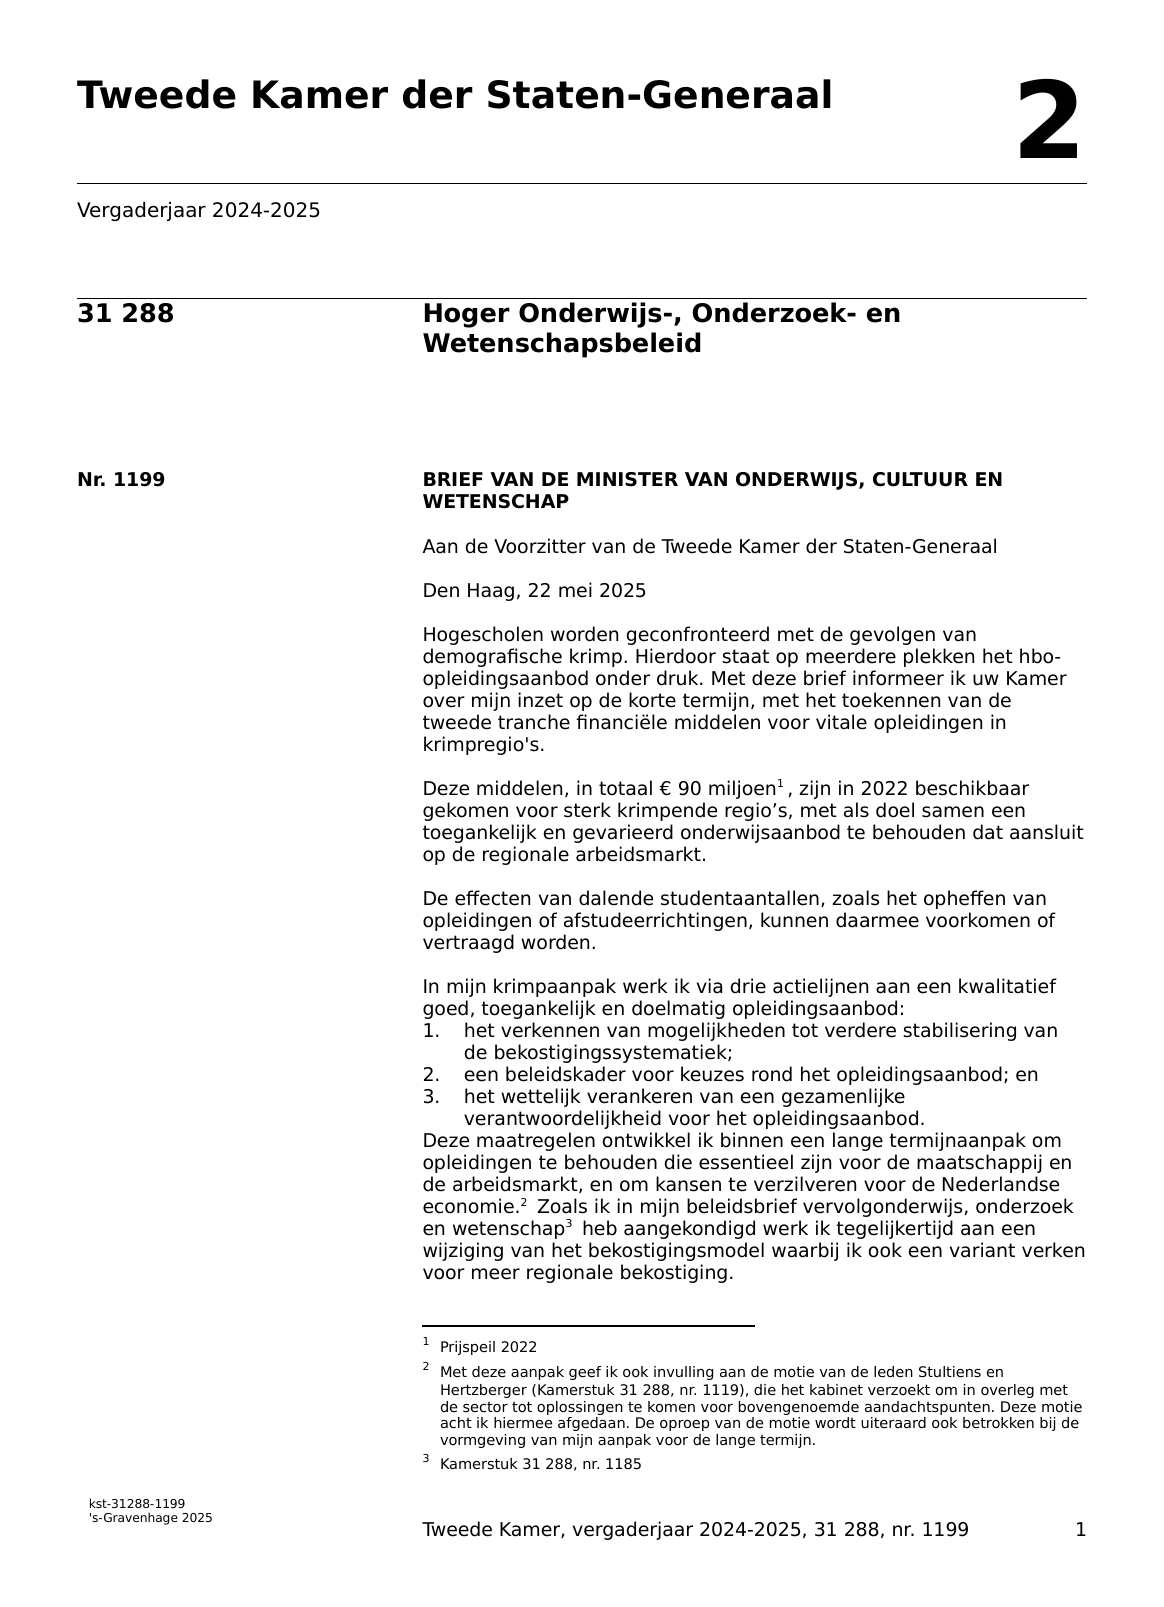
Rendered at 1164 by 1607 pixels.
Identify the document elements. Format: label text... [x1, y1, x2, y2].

text Deze middelen, in totaal € 90 miljoen, zijn in 2022 beschikbaar gekomen voor sterk krimpende regio’s, met als doel samen een toegankelijk en gevarieerd onderwijsaanbod te behouden dat aansluit op de regionale arbeidsmarkt. [422, 778, 1087, 866]
text 2. een beleidskader voor keuzes rond het opleidingsaanbod; en [422, 1064, 1087, 1086]
text Den Haag, 22 mei 2025 [422, 580, 1087, 602]
subtitle Nr. 1199 BRIEF VAN DE MINISTER VAN ONDERWIJS, CULTUUR EN WETENSCHAP [77, 469, 1087, 513]
table_cell Vergaderjaar 2024-2025 [77, 184, 1087, 298]
table_header 2 [886, 59, 1087, 183]
text Hogescholen worden geconfronteerd met de gevolgen van demografische krimp. Hierdoor staat op meerdere plekken het hbo-opleidingsaanbod onder druk. Met deze brief informeer ik uw Kamer over mijn inzet op de korte termijn, met het toekennen van de tweede tranche financiële middelen voor vitale opleidingen in krimpregio's. [422, 624, 1087, 756]
text 3. het wettelijk verankeren van een gezamenlijke verantwoordelijkheid voor het opleidingsaanbod. [422, 1086, 1087, 1130]
text Deze maatregelen ontwikkel ik binnen een lange termijnaanpak om opleidingen te behouden die essentieel zijn voor de maatschappij en de arbeidsmarkt, en om kansen te verzilveren voor de Nederlandse economie. Zoals ik in mijn beleidsbrief vervolgonderwijs, onderzoek en wetenschap heb aangekondigd werk ik tegelijkertijd aan een wijziging van het bekostigingsmodel waarbij ik ook een variant verken voor meer regionale bekostiging. [422, 1130, 1087, 1284]
subtitle 31 288 Hoger Onderwijs-, Onderzoek- en Wetenschapsbeleid [77, 299, 1087, 358]
text 1. het verkennen van mogelijkheden tot verdere stabilisering van de bekostigingssystematiek; [422, 1020, 1087, 1064]
text In mijn krimpaanpak werk ik via drie actielijnen aan een kwalitatief goed, toegankelijk en doelmatig opleidingsaanbod: [422, 976, 1087, 1020]
table_header Tweede Kamer der Staten-Generaal [77, 59, 886, 183]
text Met deze aanpak geef ik ook invulling aan de motie van de leden Stultiens en Hertzberger (Kamerstuk 31 288, nr. 1119), die het kabinet verzoekt om in overleg met de sector tot oplossingen te komen voor bovengenoemde aandachtspunten. Deze motie acht ik hiermee afgedaan. De oproep van de motie wordt uiteraard ook betrokken bij de vormgeving van mijn aanpak voor de lange termijn. [422, 1360, 1087, 1449]
text kst-31288-1199 [88, 1497, 323, 1511]
text De effecten van dalende studentaantallen, zoals het opheffen van opleidingen of afstudeerrichtingen, kunnen daarmee voorkomen of vertraagd worden. [422, 888, 1087, 954]
text Aan de Voorzitter van de Tweede Kamer der Staten-Generaal [422, 536, 1087, 557]
text 's-Gravenhage 2025 [88, 1511, 323, 1525]
text Prijspeil 2022 [422, 1335, 1087, 1357]
text Kamerstuk 31 288, nr. 1185 [422, 1452, 1087, 1474]
